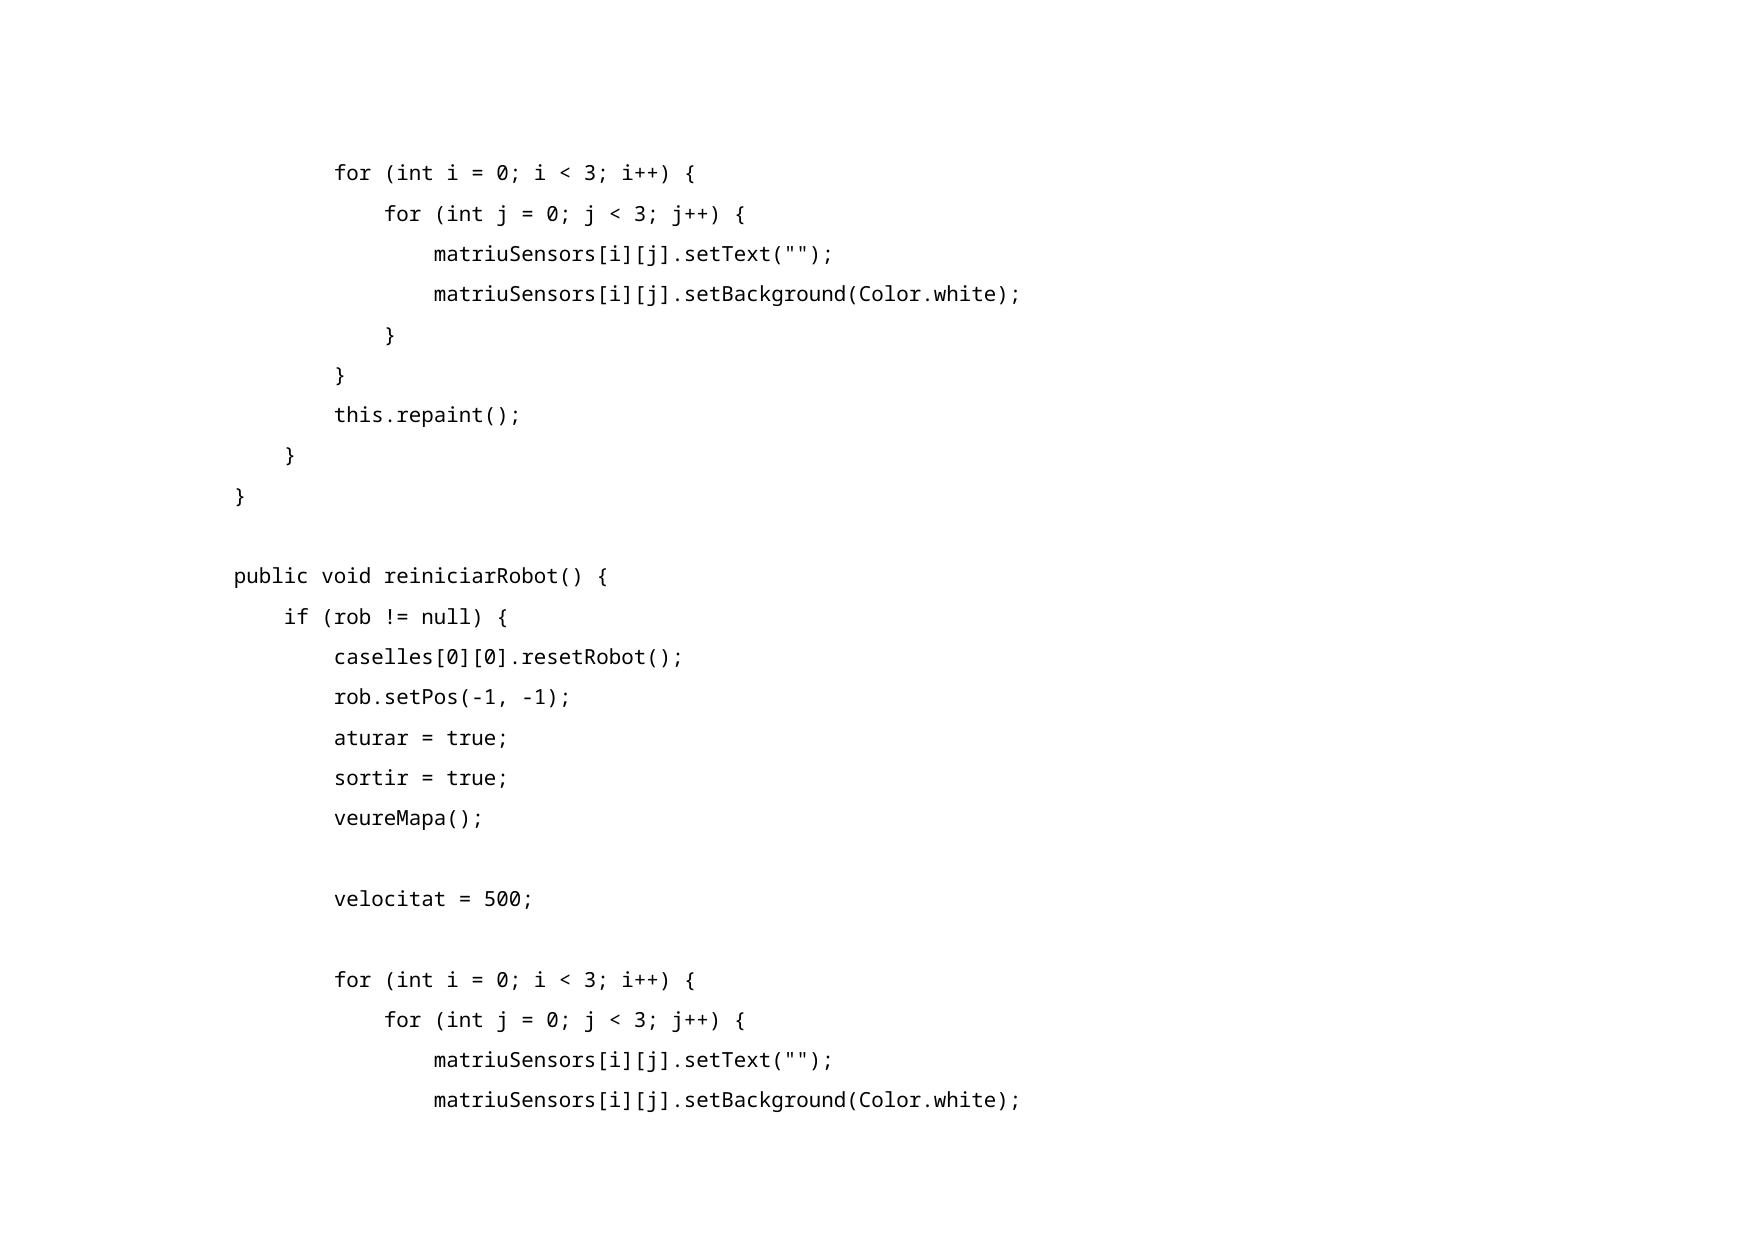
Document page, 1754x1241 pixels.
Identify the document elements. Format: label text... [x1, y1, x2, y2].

text for (int j = 0; j < 3; j++) { [142, 199, 1612, 227]
text } [142, 481, 1612, 509]
text for (int i = 0; i < 3; i++) { [142, 965, 1612, 993]
text } [142, 360, 1612, 388]
text aturar = true; [142, 723, 1612, 751]
text this.repaint(); [142, 400, 1612, 429]
text matriuSensors[i][j].setBackground(Color.white); [142, 279, 1612, 308]
text matriuSensors[i][j].setText(""); [142, 239, 1612, 267]
text matriuSensors[i][j].setText(""); [142, 1045, 1612, 1074]
text if (rob != null) { [142, 602, 1612, 630]
text for (int i = 0; i < 3; i++) { [142, 158, 1612, 187]
text } [142, 441, 1612, 469]
text velocitat = 500; [142, 884, 1612, 912]
text sortir = true; [142, 763, 1612, 792]
text for (int j = 0; j < 3; j++) { [142, 1005, 1612, 1033]
text matriuSensors[i][j].setBackground(Color.white); [142, 1086, 1612, 1114]
text rob.setPos(-1, -1); [142, 682, 1612, 711]
text veureMapa(); [142, 803, 1612, 832]
text } [142, 320, 1612, 348]
text caselles[0][0].resetRobot(); [142, 642, 1612, 671]
text public void reiniciarRobot() { [142, 562, 1612, 590]
